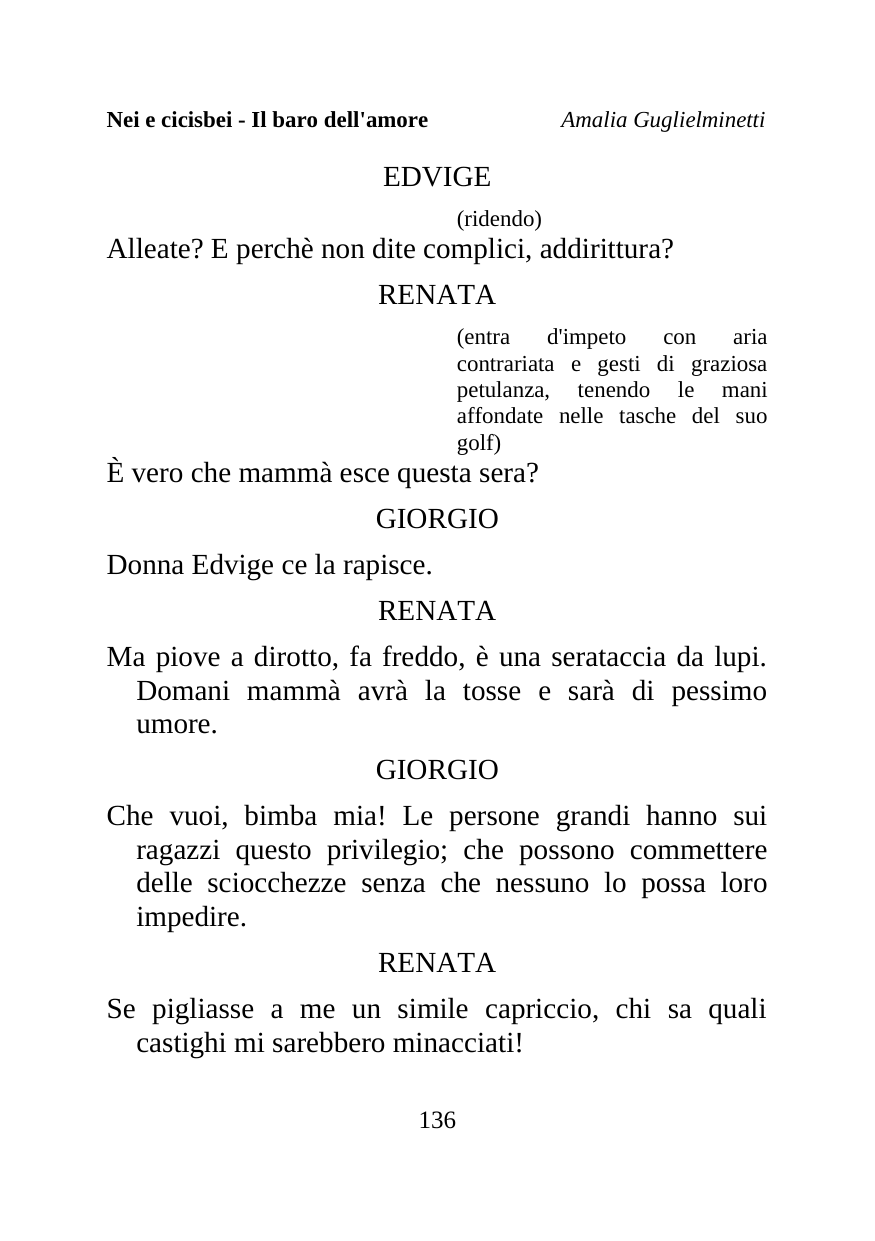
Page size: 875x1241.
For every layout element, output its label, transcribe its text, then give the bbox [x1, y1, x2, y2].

text RENATA [106, 945, 768, 979]
text RENATA [106, 593, 768, 627]
text Donna Edvige ce la rapisce. [106, 547, 768, 581]
text (entra d'impeto con aria contrariata e gesti di graziosa petulanza, tenendo le mani affondate nelle tasche del suo golf) [457, 323, 768, 455]
text GIORGIO [106, 501, 768, 535]
text Ma piove a dirotto, fa freddo, è una serataccia da lupi. Domani mammà avrà la tosse e sarà di pessimo umore. [106, 639, 768, 740]
text (ridendo) [457, 205, 768, 231]
text È vero che mammà esce questa sera? [106, 455, 768, 489]
text Se pigliasse a me un simile capriccio, chi sa quali castighi mi sarebbero minacciati! [106, 991, 768, 1058]
text Alleate? E perchè non dite complici, addirittura? [106, 231, 768, 265]
text GIORGIO [106, 752, 768, 786]
text RENATA [106, 277, 768, 311]
text EDVIGE [106, 159, 768, 192]
text Che vuoi, bimba mia! Le persone grandi hanno sui ragazzi questo privilegio; che possono commettere delle sciocchezze senza che nessuno lo possa loro impedire. [106, 798, 768, 933]
